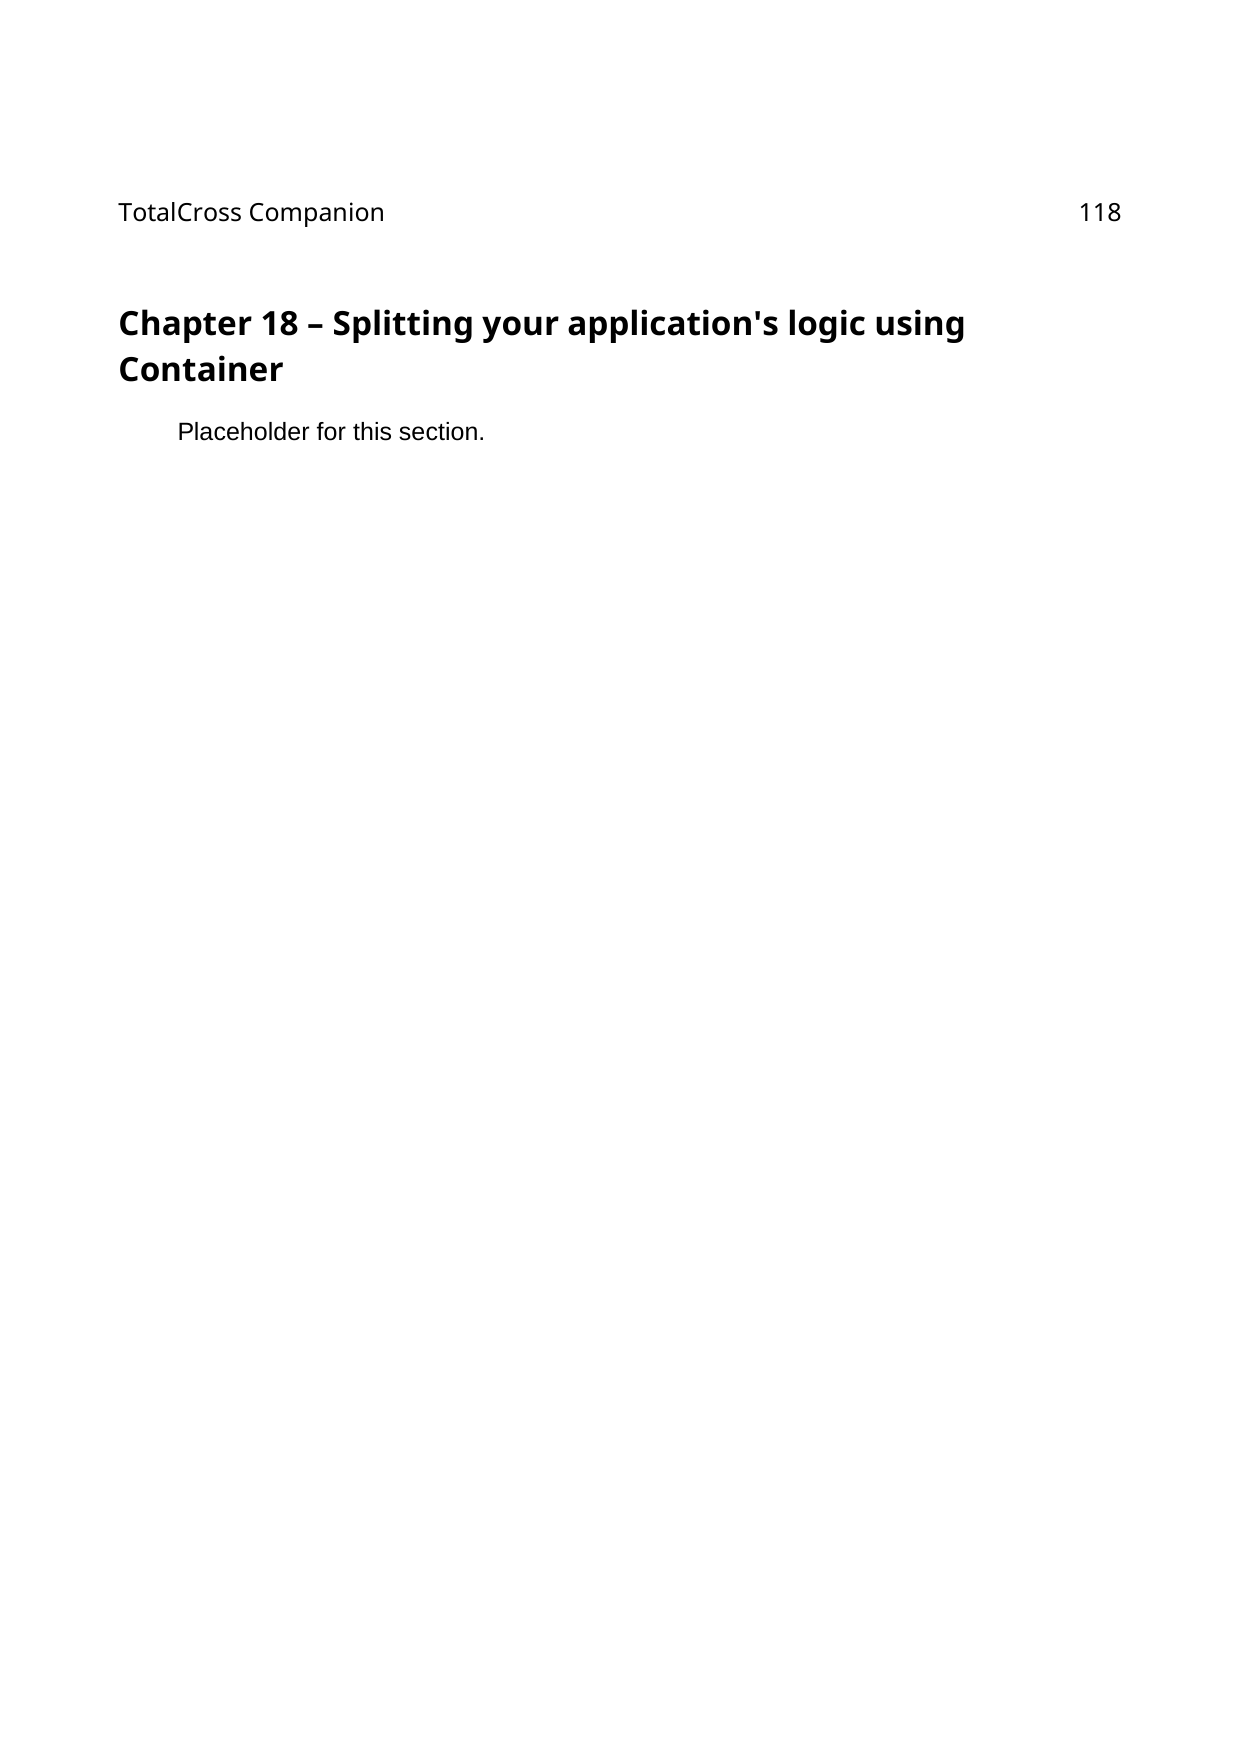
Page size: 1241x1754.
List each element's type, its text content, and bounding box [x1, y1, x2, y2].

text Placeholder for this section. [118, 418, 1122, 446]
subtitle Chapter 18 – Splitting your application's logic using Container [118, 300, 1122, 392]
